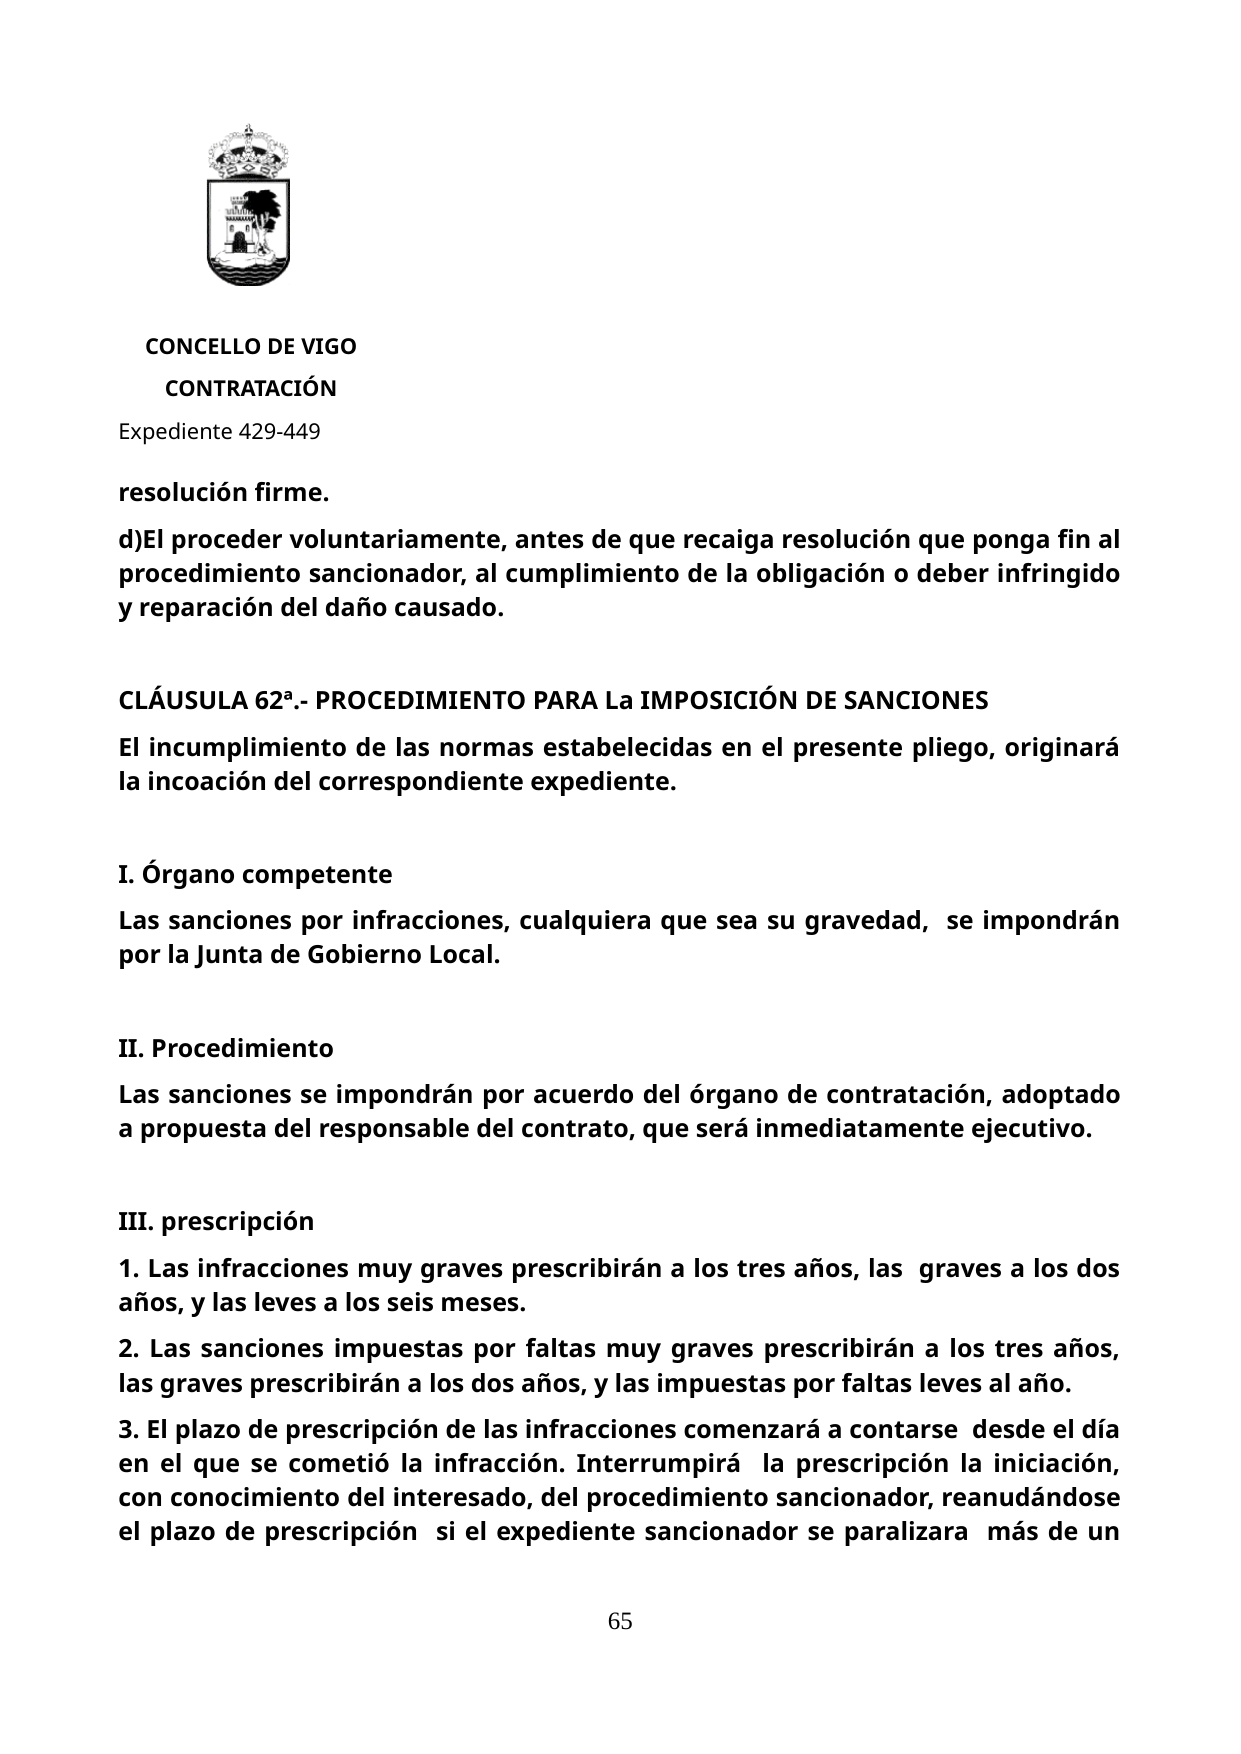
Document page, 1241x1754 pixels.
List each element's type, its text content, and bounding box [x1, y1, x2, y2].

text Las sanciones por infracciones, cualquiera que sea su gravedad, se impondrán por la Junta de Gobierno Local. [118, 903, 1122, 971]
text II. Procedimiento [118, 1030, 1122, 1064]
text Las sanciones se impondrán por acuerdo del órgano de contratación, adoptado a propuesta del responsable del contrato, que será inmediatamente ejecutivo. [118, 1077, 1122, 1145]
text 1. Las infracciones muy graves prescribirán a los tres años, las graves a los dos años, y las leves a los seis meses. [118, 1251, 1122, 1319]
text CLÁUSULA 62ª.- PROCEDIMIENTO PARA La IMPOSICIÓN DE SANCIONES [118, 683, 1122, 717]
text 2. Las sanciones impuestas por faltas muy graves prescribirán a los tres años, las graves prescribirán a los dos años, y las impuestas por faltas leves al año. [118, 1331, 1122, 1399]
text resolución firme. [118, 475, 1122, 509]
text d)El proceder voluntariamente, antes de que recaiga resolución que ponga fin al procedimiento sancionador, al cumplimiento de la obligación o deber infringido y reparación del daño causado. [118, 521, 1122, 624]
text El incumplimiento de las normas estabelecidas en el presente pliego, originará la incoación del correspondiente expediente. [118, 729, 1122, 797]
text III. prescripción [118, 1204, 1122, 1238]
picture [206, 123, 290, 286]
text 3. El plazo de prescripción de las infracciones comenzará a contarse desde el día en el que se cometió la infracción. Interrumpirá la prescripción la iniciación, con conocimiento del interesado, del procedimiento sancionador, reanudándose el plazo de prescripción si el expediente sancionador se paralizara más de un [118, 1412, 1122, 1548]
text I. Órgano competente [118, 856, 1122, 891]
